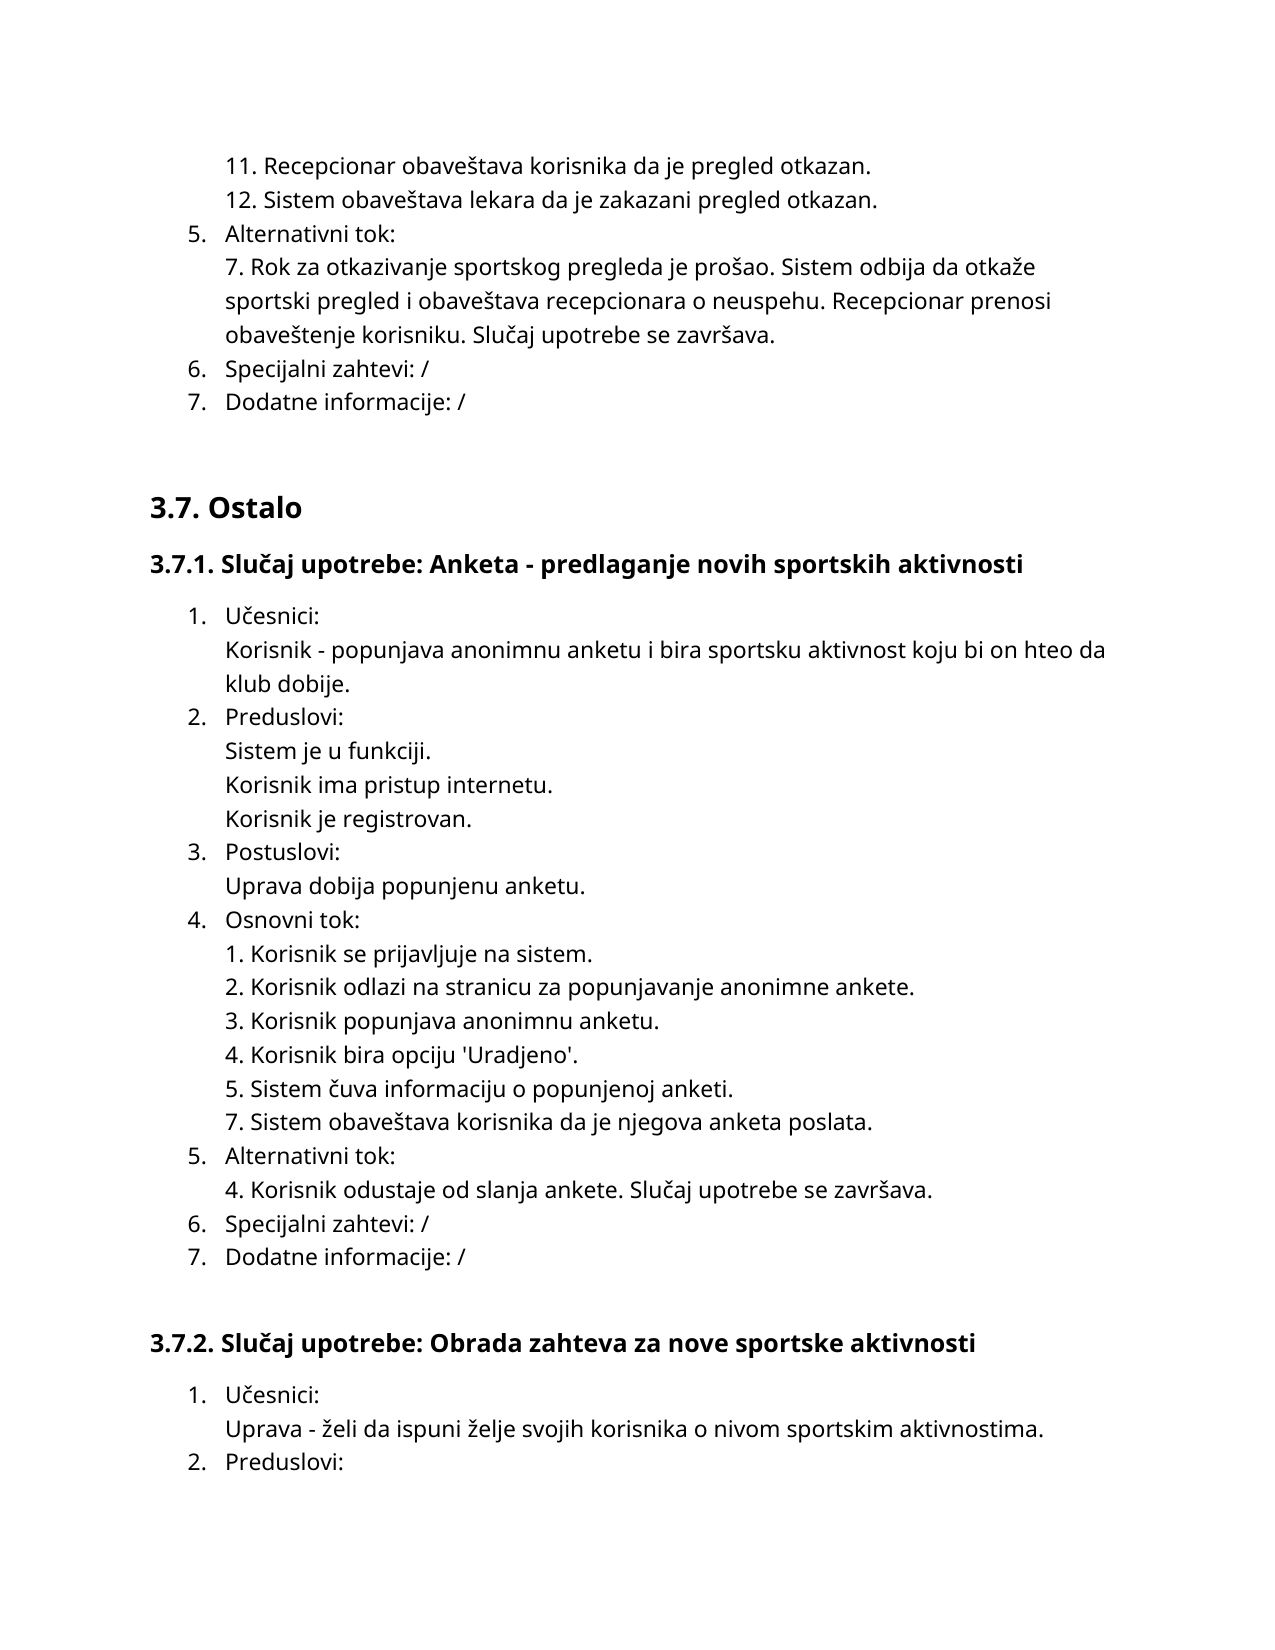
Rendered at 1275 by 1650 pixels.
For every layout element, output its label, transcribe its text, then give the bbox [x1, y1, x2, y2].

text 12. Sistem obaveštava lekara da je zakazani pregled otkazan. [225, 184, 1125, 215]
list Uprava dobija popunjenu anketu. [225, 870, 1125, 901]
list Preduslovi: [187, 701, 1125, 732]
text Korisnik je registrovan. [150, 802, 1125, 834]
list Specijalni zahtevi: / [187, 1207, 1125, 1239]
list 4. Korisnik odustaje od slanja ankete. Slučaj upotrebe se završava. [225, 1174, 1125, 1205]
list Osnovni tok: [187, 904, 1125, 935]
text 11. Recepcionar obaveštava korisnika da je pregled otkazan. [225, 150, 1125, 181]
text Sistem je u funkciji. [150, 735, 1125, 766]
list Alternativni tok: [187, 1140, 1125, 1171]
list Uprava - želi da ispuni želje svojih korisnika o nivom sportskim aktivnostima. [225, 1413, 1125, 1444]
text 4. Korisnik bira opciju 'Uradjeno'. [150, 1039, 1125, 1070]
list Alternativni tok: [187, 217, 1125, 249]
list Preduslovi: [187, 1446, 1125, 1478]
text 3.7.2. Slučaj upotrebe: Obrada zahteva za nove sportske aktivnosti [150, 1325, 1125, 1359]
list 7. Rok za otkazivanje sportskog pregleda je prošao. Sistem odbija da otkaže sportski pregled i obaveštava recepcionara o neuspehu. Recepcionar prenosi obaveštenje korisniku. Slučaj upotrebe se završava. [225, 251, 1125, 350]
text 5. Sistem čuva informaciju o popunjenoj anketi. [150, 1072, 1125, 1104]
list Korisnik - popunjava anonimnu anketu i bira sportsku aktivnost koju bi on hteo da klub dobije. [225, 634, 1125, 699]
list Dodatne informacije: / [187, 1241, 1125, 1272]
text 7. Sistem obaveštava korisnika da je njegova anketa poslata. [150, 1106, 1125, 1137]
text 3.7.1. Slučaj upotrebe: Anketa - predlaganje novih sportskih aktivnosti [150, 547, 1125, 581]
text 3. Korisnik popunjava anonimnu anketu. [150, 1005, 1125, 1036]
list Učesnici: [187, 600, 1125, 631]
text 1. Korisnik se prijavljuje na sistem. [150, 937, 1125, 969]
list Učesnici: [187, 1379, 1125, 1410]
text 2. Korisnik odlazi na stranicu za popunjavanje anonimne ankete. [150, 971, 1125, 1002]
list Specijalni zahtevi: / [187, 352, 1125, 384]
list Postuslovi: [187, 836, 1125, 867]
text 3.7. Ostalo [150, 487, 1125, 527]
text Korisnik ima pristup internetu. [150, 769, 1125, 800]
list Dodatne informacije: / [187, 386, 1125, 417]
